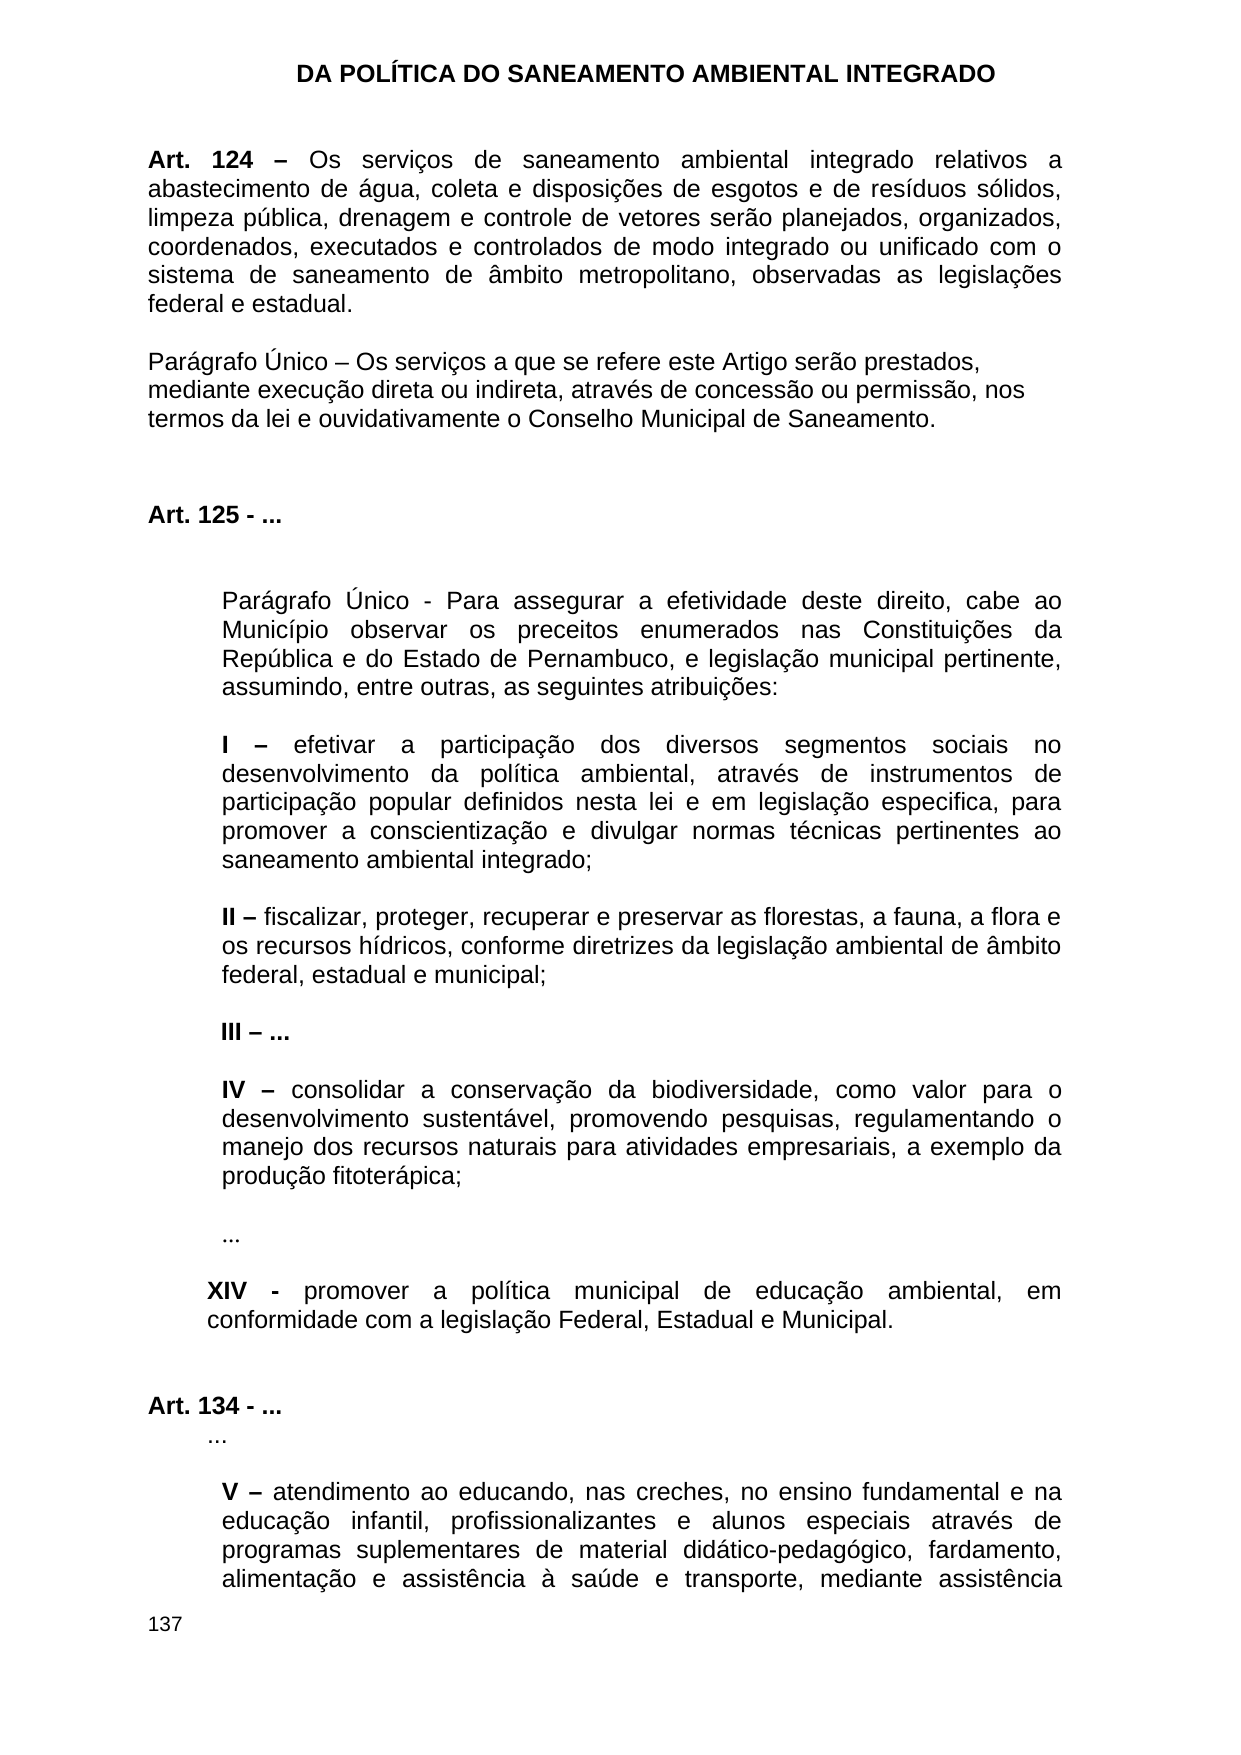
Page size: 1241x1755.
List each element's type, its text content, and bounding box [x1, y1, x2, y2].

text II – fiscalizar, proteger, recuperar e preservar as florestas, a fauna, a flora e os recursos hídricos, conforme diretrizes da legislação ambiental de âmbito federal, estadual e municipal; [222, 902, 1063, 989]
text DA POLÍTICA DO SANEAMENTO AMBIENTAL INTEGRADO [236, 59, 1063, 88]
text Parágrafo Único - Para assegurar a efetividade deste direito, cabe ao Município observar os preceitos enumerados nas Constituições da República e do Estado de Pernambuco, e legislação municipal pertinente, assumindo, entre outras, as seguintes atribuições: [222, 586, 1063, 701]
text Parágrafo Único – Os serviços a que se refere este Artigo serão prestados, mediante execução direta ou indireta, através de concessão ou permissão, nos termos da lei e ouvidativamente o Conselho Municipal de Saneamento. [148, 347, 1063, 433]
text Art. 125 - ... [148, 500, 1063, 529]
text III – ... [207, 1017, 1063, 1046]
text I – efetivar a participação dos diversos segmentos sociais no desenvolvimento da política ambiental, através de instrumentos de participação popular definidos nesta lei e em legislação especifica, para promover a conscientização e divulgar normas técnicas pertinentes ao saneamento ambiental integrado; [222, 730, 1063, 874]
text ... [207, 1420, 1063, 1449]
text Art. 134 - ... [148, 1391, 1063, 1420]
text V – atendimento ao educando, nas creches, no ensino fundamental e na educação infantil, profissionalizantes e alunos especiais através de programas suplementares de material didático-pedagógico, fardamento, alimentação e assistência à saúde e transporte, mediante assistência [222, 1477, 1063, 1592]
text XIV - promover a política municipal de educação ambiental, em conformidade com a legislação Federal, Estadual e Municipal. [207, 1276, 1063, 1334]
text IV – consolidar a conservação da biodiversidade, como valor para o desenvolvimento sustentável, promovendo pesquisas, regulamentando o manejo dos recursos naturais para atividades empresariais, a exemplo da produção fitoterápica; [222, 1075, 1063, 1190]
text ... [222, 1219, 1063, 1247]
text Art. 124 – Os serviços de saneamento ambiental integrado relativos a abastecimento de água, coleta e disposições de esgotos e de resíduos sólidos, limpeza pública, drenagem e controle de vetores serão planejados, organizados, coordenados, executados e controlados de modo integrado ou unificado com o sistema de saneamento de âmbito metropolitano, observadas as legislações federal e estadual. [148, 145, 1063, 318]
